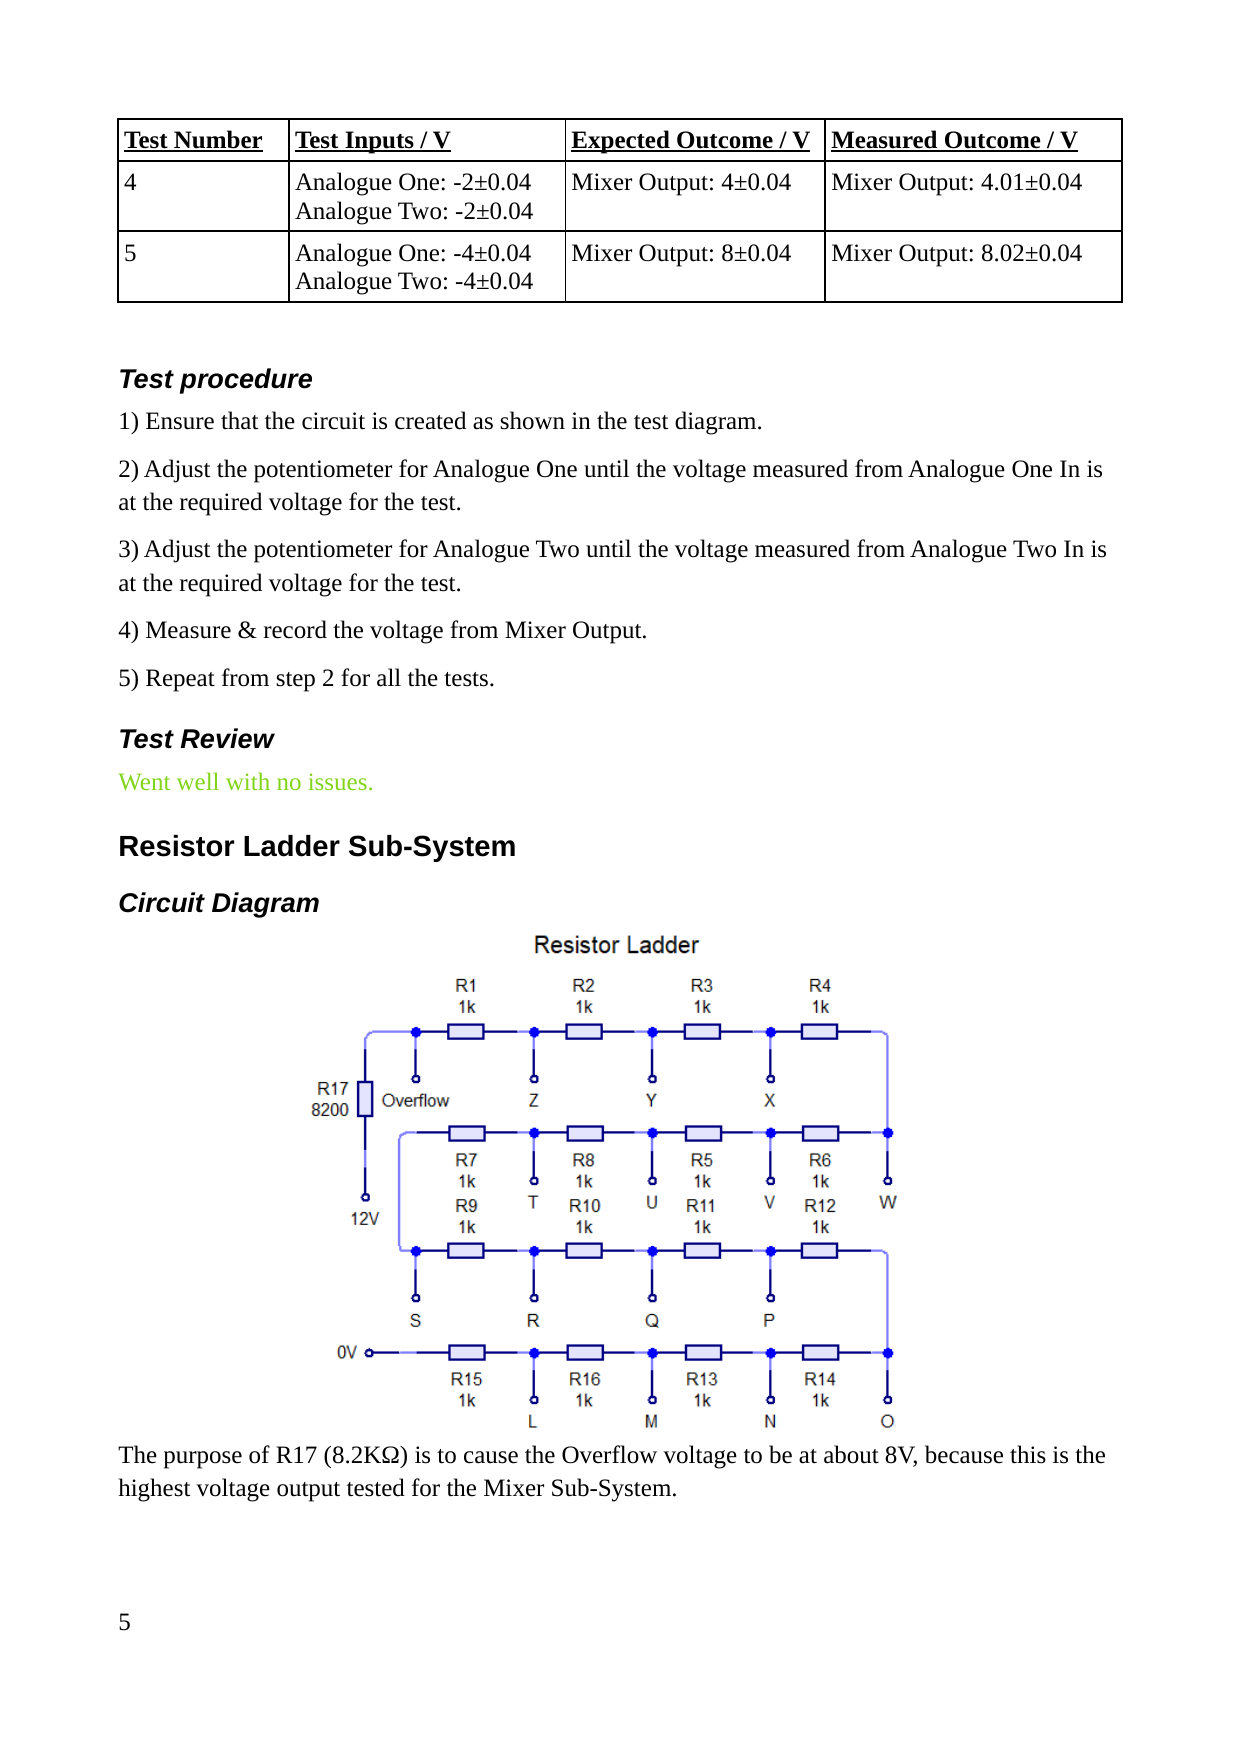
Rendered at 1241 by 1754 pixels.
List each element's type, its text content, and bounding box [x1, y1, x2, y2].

table_header Expected Outcome / V [566, 120, 824, 160]
subtitle Test procedure [118, 363, 1122, 394]
table_cell Analogue One: -2±0.04 Analogue Two: -2±0.04 [290, 162, 565, 230]
table_cell Mixer Output: 8±0.04 [566, 232, 824, 301]
text The purpose of R17 (8.2KΩ) is to cause the Overflow voltage to be at about 8V, because this is the highest voltage output tested for the Mixer Sub-System. [118, 1437, 1122, 1502]
subtitle Circuit Diagram [118, 887, 1122, 919]
table_cell Mixer Output: 4.01±0.04 [826, 162, 1121, 230]
table_cell Analogue One: -4±0.04 Analogue Two: -4±0.04 [290, 232, 565, 301]
table_cell 5 [119, 232, 288, 301]
text 2) Adjust the potentiometer for Analogue One until the voltage measured from Analogue One In is at the required voltage for the test. [118, 454, 1122, 516]
table_header Test Inputs / V [290, 120, 565, 160]
table_cell 4 [119, 162, 288, 230]
table_cell Mixer Output: 8.02±0.04 [826, 232, 1121, 301]
text 3) Adjust the potentiometer for Analogue Two until the voltage measured from Analogue Two In is at the required voltage for the test. [118, 534, 1122, 596]
table_header Test Number [119, 120, 288, 160]
text 5) Repeat from step 2 for all the tests. [118, 663, 1122, 692]
subtitle Resistor Ladder Sub-System [118, 829, 1122, 862]
table_cell Mixer Output: 4±0.04 [566, 162, 824, 230]
text Went well with no issues. [118, 767, 1122, 795]
subtitle Test Review [118, 723, 1122, 754]
text 4) Measure & record the voltage from Mixer Output. [118, 615, 1122, 644]
text 1) Ensure that the circuit is created as shown in the test diagram. [118, 406, 1122, 435]
picture [302, 931, 939, 1437]
table_header Measured Outcome / V [826, 120, 1121, 160]
